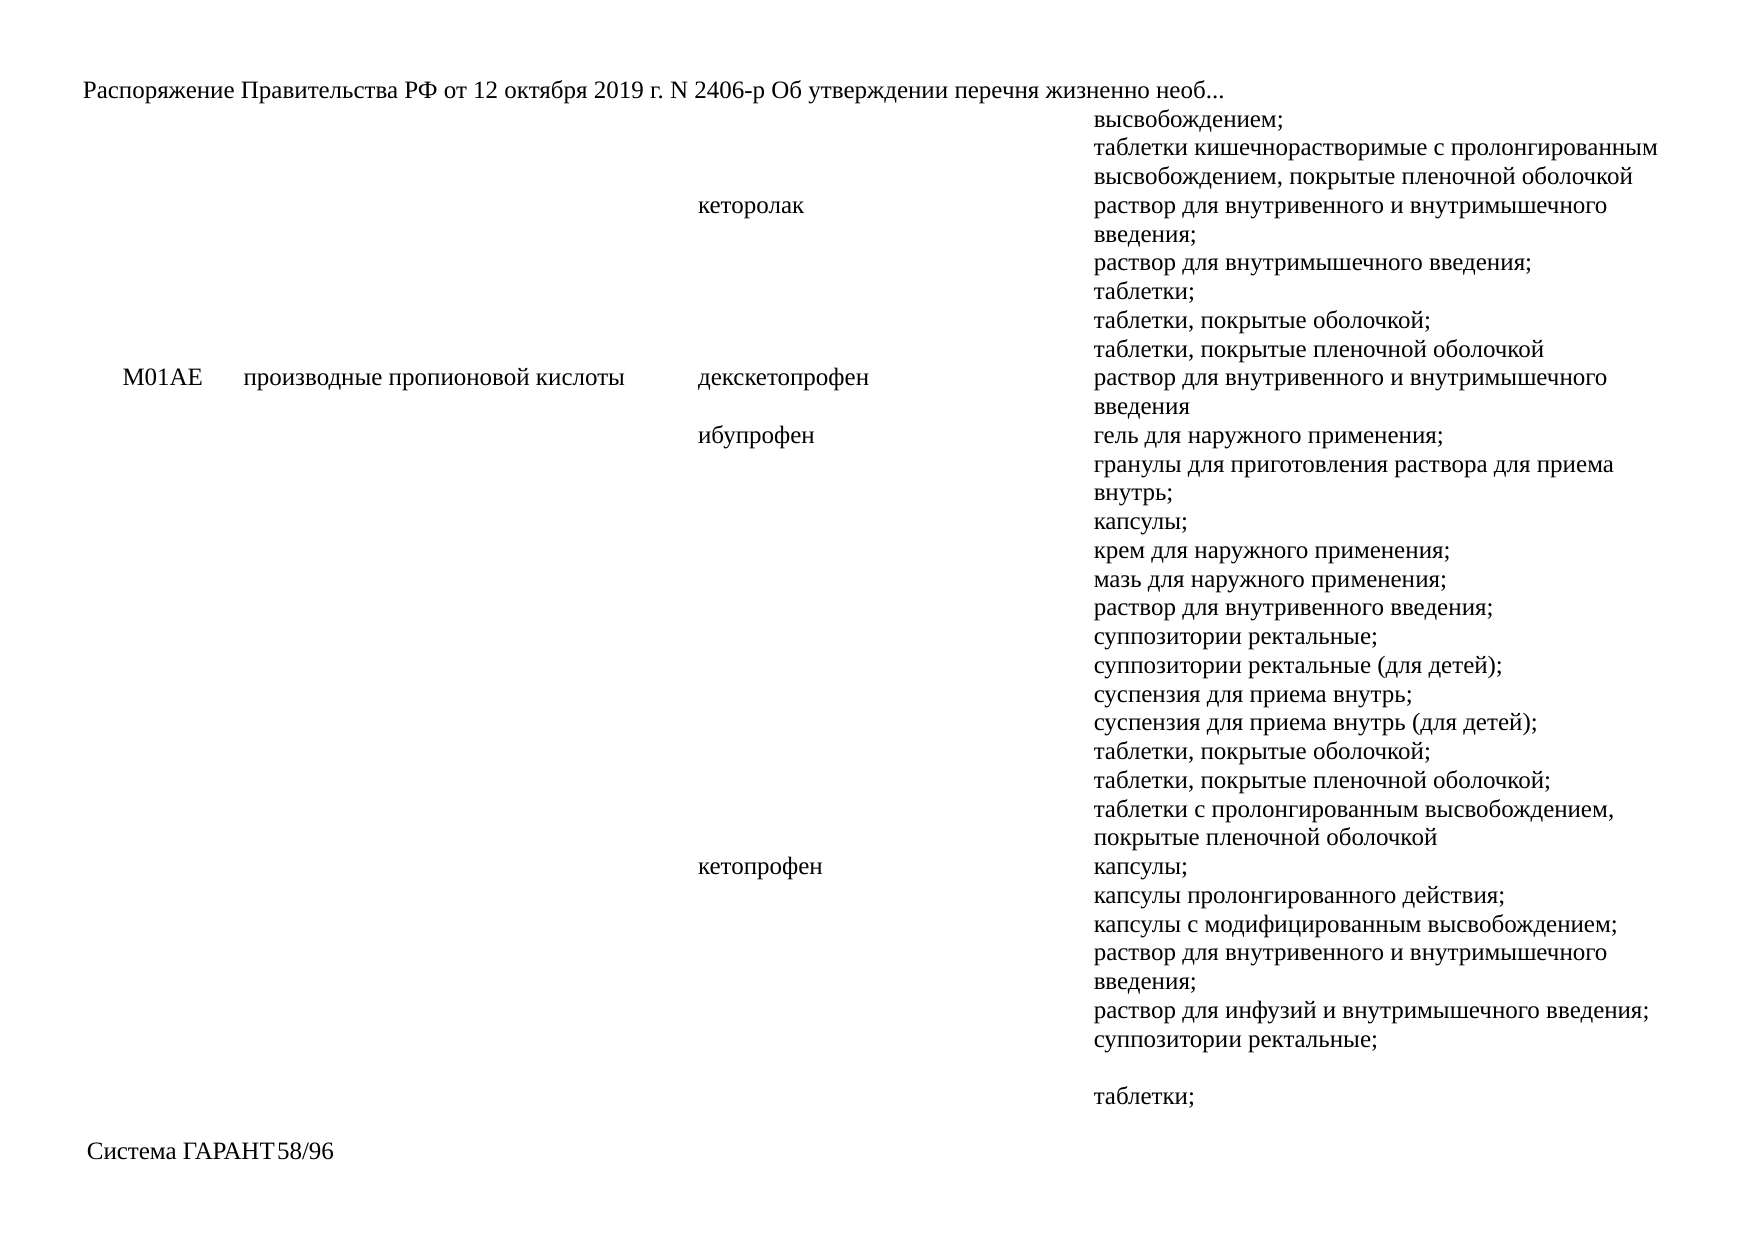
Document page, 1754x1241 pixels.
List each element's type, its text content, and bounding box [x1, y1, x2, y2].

table_cell гель для наружного применения; гранулы для приготовления раствора для приема внутрь; капсулы; крем для наружного применения; мазь для наружного применения; раствор для внутривенного введения; суппозитории ректальные; суппозитории ректальные (для детей); суспензия для приема внутрь; суспензия для приема внутрь (для детей); таблетки, покрытые оболочкой; таблетки, покрытые пленочной оболочкой; таблетки с пролонгированным высвобождением, покрытые пленочной оболочкой [1093, 420, 1659, 851]
table_cell капсулы; капсулы пролонгированного действия; капсулы с модифицированным высвобождением; раствор для внутривенного и внутримышечного введения; раствор для инфузий и внутримышечного введения; суппозитории ректальные; таблетки; [1093, 851, 1659, 1110]
table_cell [242, 104, 697, 190]
table_cell [242, 190, 697, 362]
table_cell [83, 420, 242, 851]
table_cell кеторолак [697, 190, 1092, 362]
table_cell M01AE [83, 363, 242, 420]
table_cell [83, 851, 242, 1110]
table_cell [242, 420, 697, 851]
table_cell [83, 190, 242, 362]
table_cell декскетопрофен [697, 363, 1092, 420]
table_cell ибупрофен [697, 420, 1092, 851]
table_cell раствор для внутривенного и внутримышечного введения; раствор для внутримышечного введения; таблетки; таблетки, покрытые оболочкой; таблетки, покрытые пленочной оболочкой [1093, 190, 1659, 362]
table_cell раствор для внутривенного и внутримышечного введения [1093, 363, 1659, 420]
table_cell [83, 104, 242, 190]
table_cell [697, 104, 1092, 190]
table_cell кетопрофен [697, 851, 1092, 1110]
table_cell производные пропионовой кислоты [242, 363, 697, 420]
table_cell высвобождением; таблетки кишечнорастворимые с пролонгированным высвобождением, покрытые пленочной оболочкой [1093, 104, 1659, 190]
table_cell [242, 851, 697, 1110]
